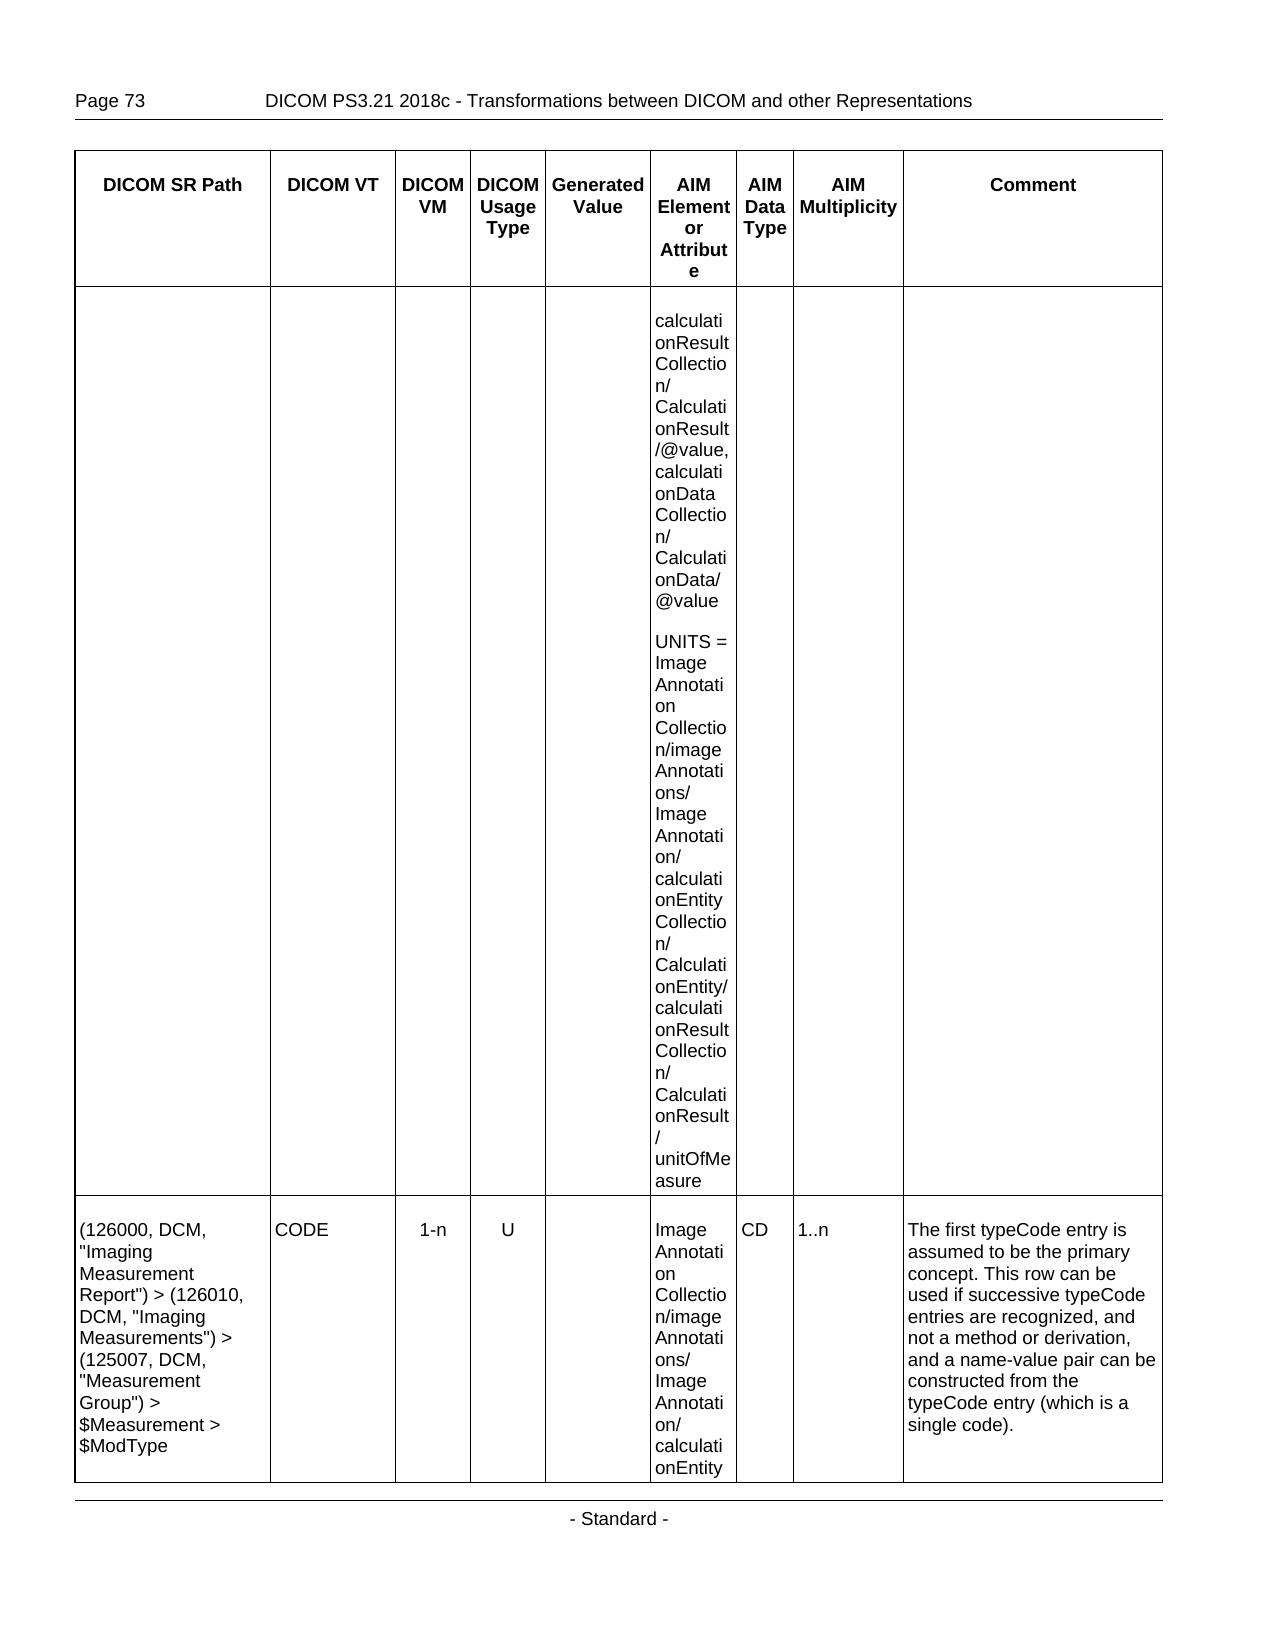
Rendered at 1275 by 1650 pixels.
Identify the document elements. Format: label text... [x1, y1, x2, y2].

table_header DICOM VT [271, 151, 395, 286]
table_cell CODE [271, 1196, 395, 1482]
table_cell [396, 287, 470, 1195]
table_header AIM Element or Attribute [651, 151, 736, 286]
table_cell The first typeCode entry is assumed to be the primary concept. This row can be used if successive typeCode entries are recognized, and not a method or derivation, and a name-value pair can be constructed from the typeCode entry (which is a single code). [904, 1196, 1162, 1482]
table_cell [271, 287, 395, 1195]
table_header DICOM Usage Type [471, 151, 545, 286]
table_cell [76, 287, 270, 1195]
table_cell CD [737, 1196, 793, 1482]
table_header AIM Data Type [737, 151, 793, 286]
table_header AIM Multiplicity [794, 151, 903, 286]
table_header DICOM SR Path [76, 151, 270, 286]
table_cell Image​Annotation​​Collection/​image​Annotations/​Image​Annotation/​calculation​Entity​ [651, 1196, 736, 1482]
table_header Comment [904, 151, 1162, 286]
table_header DICOM VM [396, 151, 470, 286]
table_cell (126000, DCM, "Imaging Measurement Report") > (126010, DCM, "Imaging Measurements") > (125007, DCM, "Measurement Group") > $Measurement > $ModType [76, 1196, 270, 1482]
table_header Generated Value [546, 151, 650, 286]
table_cell [546, 1196, 650, 1482]
table_cell U [471, 1196, 545, 1482]
table_cell [904, 287, 1162, 1195]
table_cell calculationResult​Collection/​CalculationResult/​​@value, calculationData​Collection/​CalculationData/​@value UNITS = Image​Annotation​​Collection/​image​Annotations/​Image​Annotation/​calculation​Entity​Collection/​CalculationEntity/​calculationResult​Collection/​CalculationResult/​unitOfMeasure [651, 287, 736, 1195]
table_cell [471, 287, 545, 1195]
table_cell [794, 287, 903, 1195]
table_cell [546, 287, 650, 1195]
table_cell 1-n [396, 1196, 470, 1482]
table_cell 1..n [794, 1196, 903, 1482]
table_cell [737, 287, 793, 1195]
